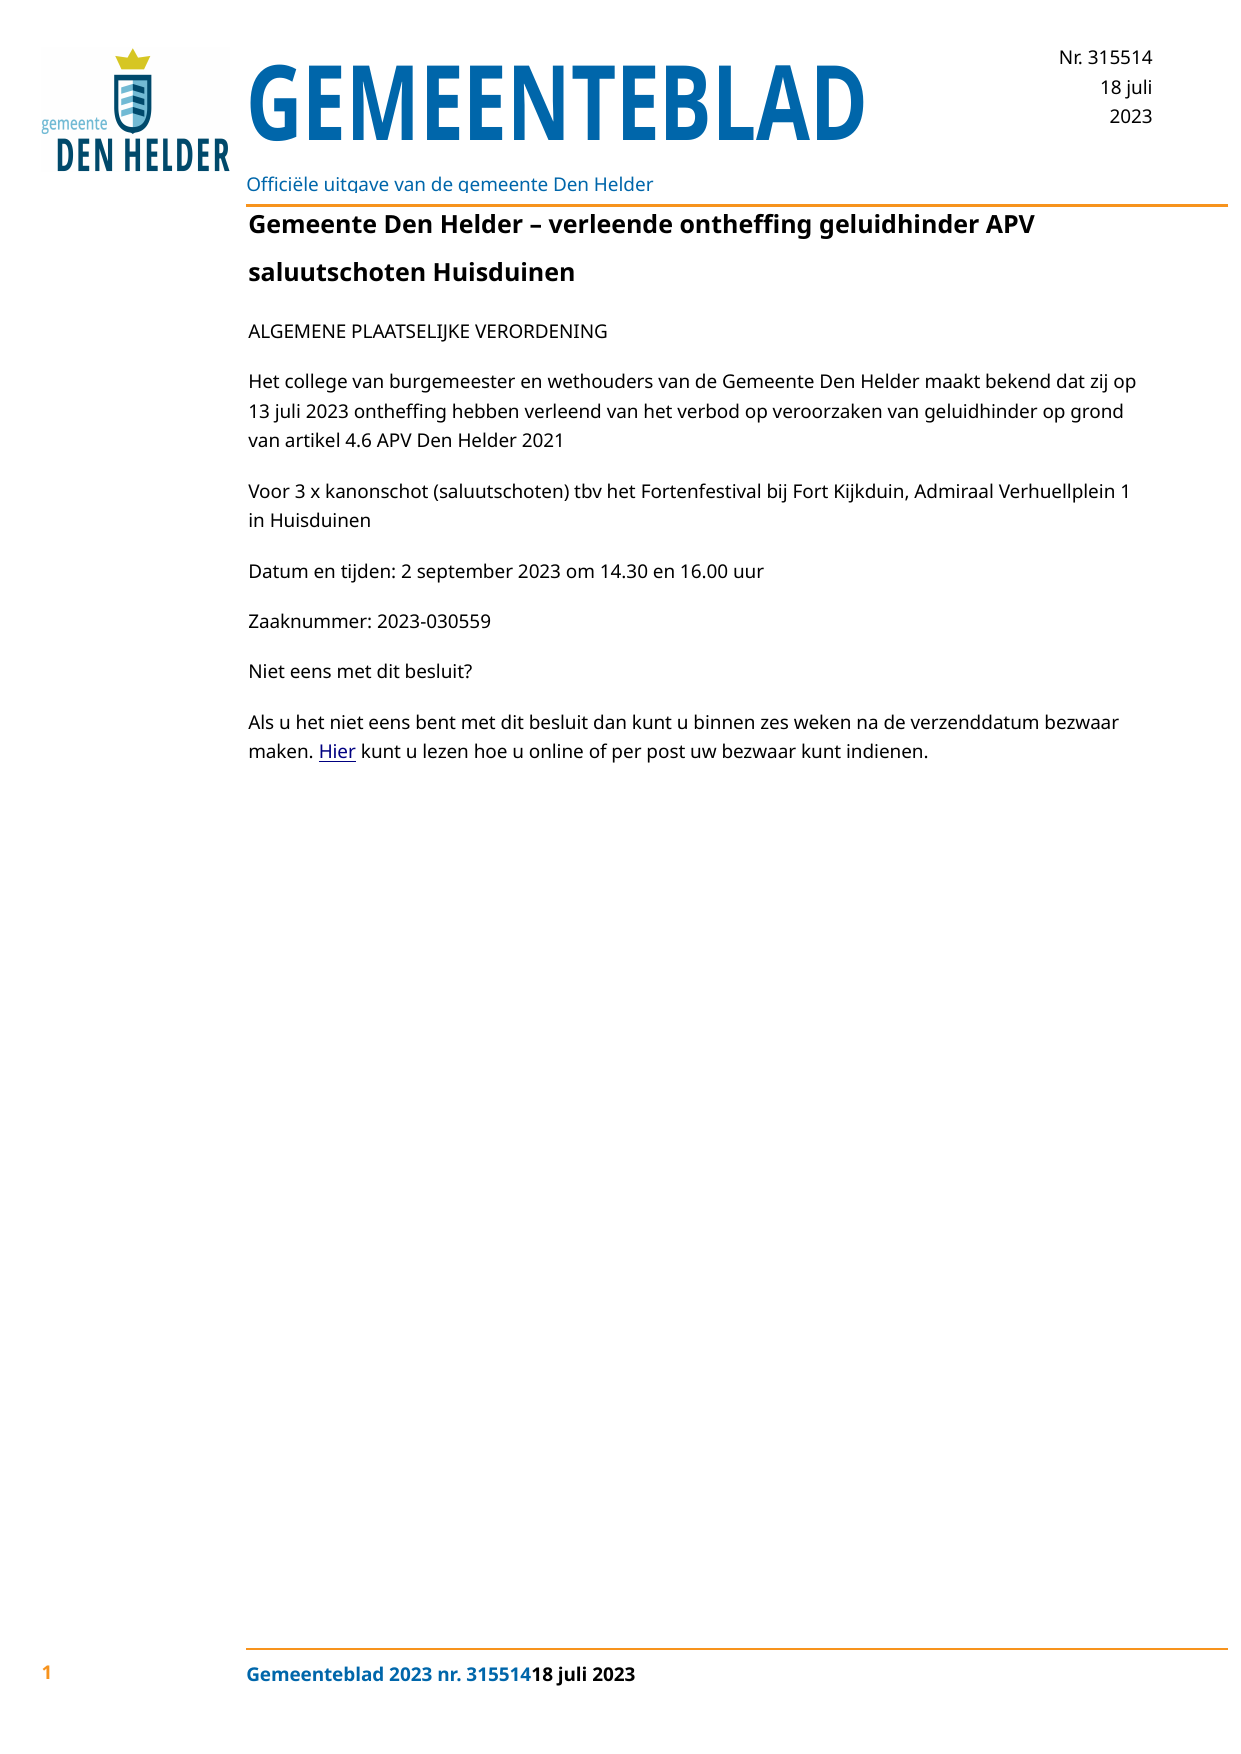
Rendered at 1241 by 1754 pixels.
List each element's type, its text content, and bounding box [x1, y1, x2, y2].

picture [182, 144, 187, 165]
picture [63, 144, 68, 165]
text Het college van burgemeester en wethouders van de Gemeente Den Helder maakt bekend dat zij op 13 juli 2023 ontheffing hebben verleend van het verbod op veroorzaken van geluidhinder op grond van artikel 4.6 APV Den Helder 2021 [248, 368, 1152, 453]
picture [220, 160, 224, 172]
picture [41, 47, 231, 172]
text Gemeente Den Helder – verleende ontheffing geluidhinder APV saluutschoten Huisduinen [248, 207, 1152, 288]
text Voor 3 x kanonschot (saluutschoten) tbv het Fortenfestival bij Fort Kijkduin, Admiraal Verhuellplein 1 in Huisduinen [248, 478, 1152, 533]
text Niet eens met dit besluit? [248, 659, 1152, 684]
text Zaaknummer: 2023-030559 [248, 608, 1152, 634]
picture [100, 154, 106, 172]
text Datum en tijden: 2 september 2023 om 14.30 en 16.00 uur [248, 558, 1152, 584]
text Als u het niet eens bent met dit besluit dan kunt u binnen zes weken na de verzenddatum bezwaar maken. Hier kunt u lezen hoe u online of per post uw bezwaar kunt indienen. [248, 709, 1152, 764]
picture [130, 157, 135, 172]
text ALGEMENE PLAATSELIJKE VERORDENING [248, 318, 1152, 344]
